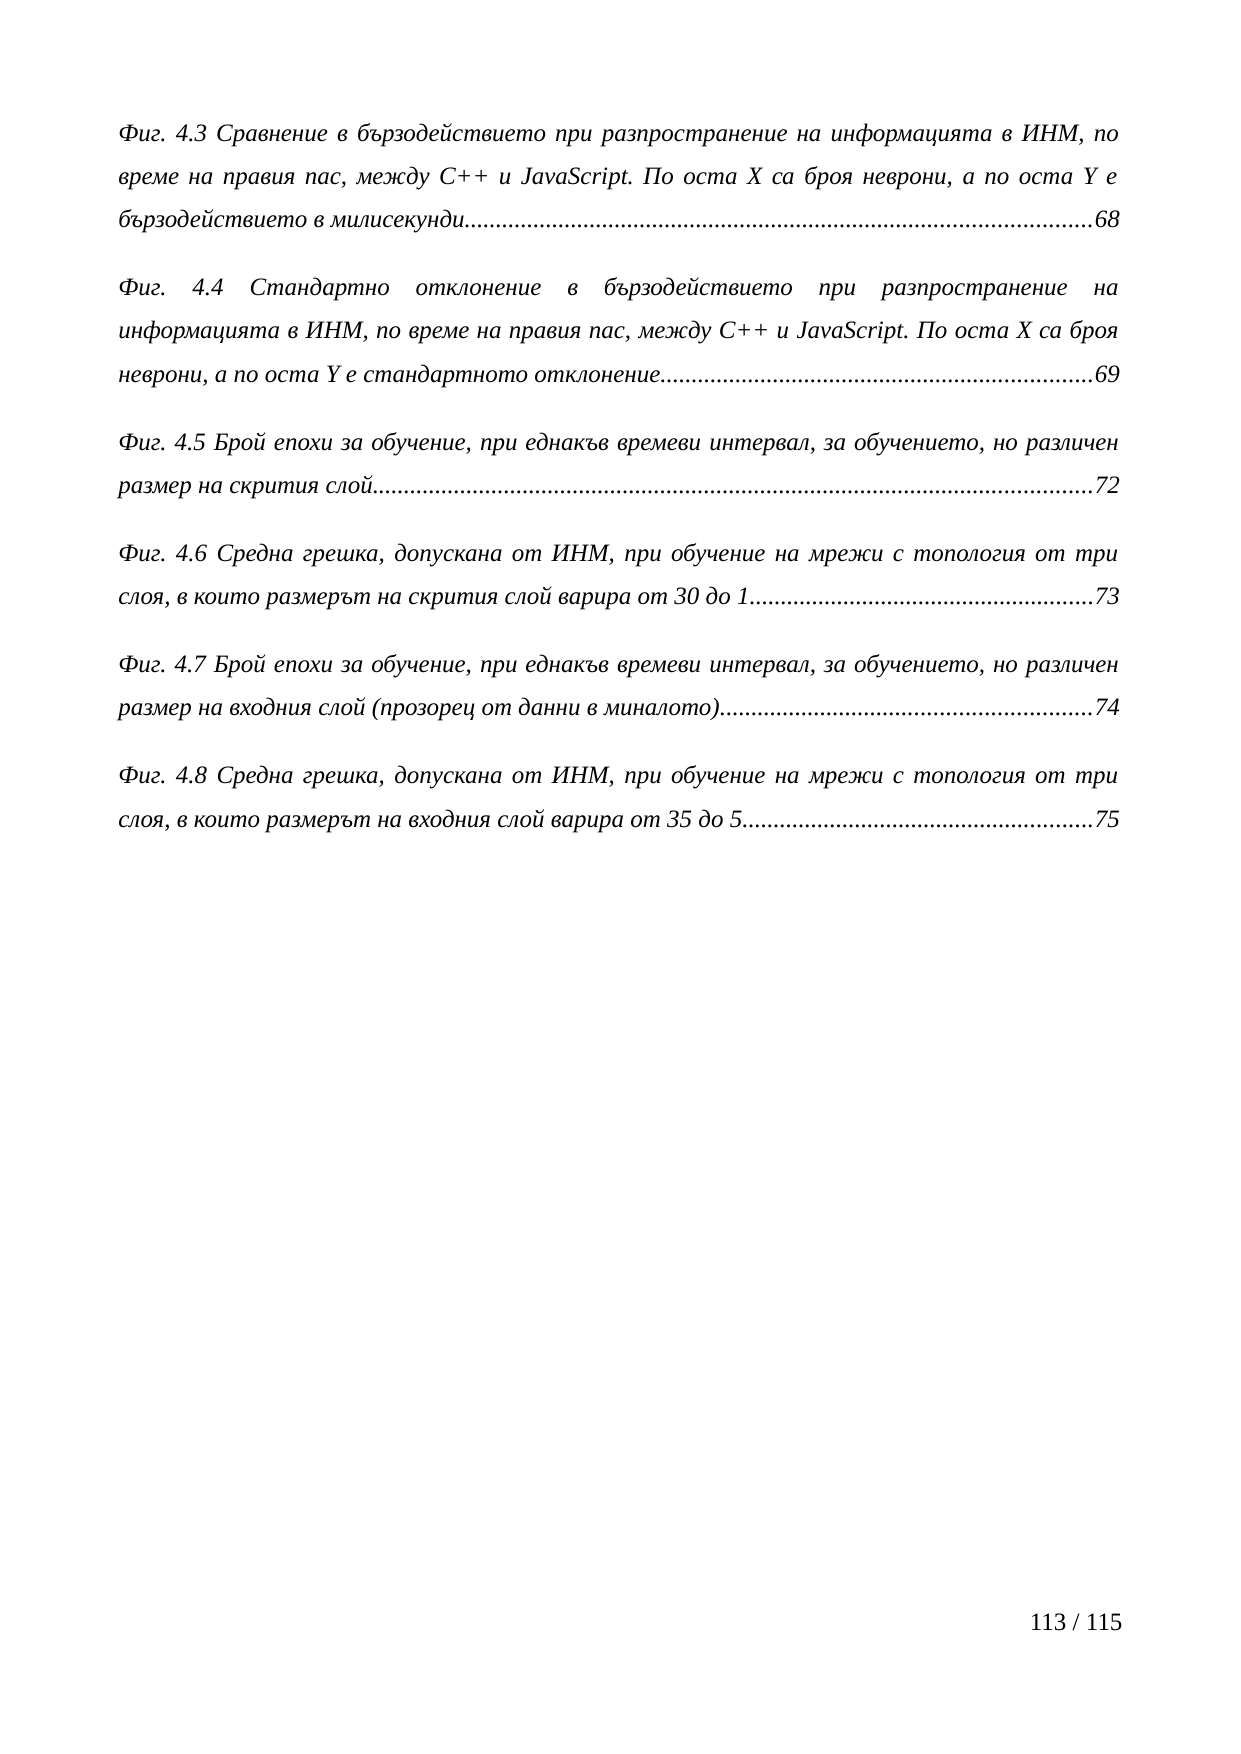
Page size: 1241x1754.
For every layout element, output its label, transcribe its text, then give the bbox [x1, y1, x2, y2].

text Фиг. 4.8 Средна грешка, допускана от ИНМ, при обучение на мрежи с топология от три слоя, в които размерът на входния слой варира от 35 до 5. 75 [118, 761, 1122, 832]
text Фиг. 4.4 Стандартно отклонение в бързодействието при разпространение на информацията в ИНМ, по време на правия пас, между C++ и JavaScript. По оста X са броя неврони, а по оста Y е стандартното отклонение. 69 [118, 272, 1122, 387]
text Фиг. 4.6 Средна грешка, допускана от ИНМ, при обучение на мрежи с топология от три слоя, в които размерът на скрития слой варира от 30 до 1. 73 [118, 538, 1122, 610]
text Фиг. 4.7 Брой епохи за обучение, при еднакъв времеви интервал, за обучението, но различен размер на входния слой (прозорец от данни в миналото). 74 [118, 649, 1122, 721]
text Фиг. 4.5 Брой епохи за обучение, при еднакъв времеви интервал, за обучението, но различен размер на скрития слой. 72 [118, 427, 1122, 499]
text Фиг. 4.3 Сравнение в бързодействието при разпространение на информацията в ИНМ, по време на правия пас, между C++ и JavaScript. По оста X са броя неврони, а по оста Y е бързодействието в милисекунди. 68 [118, 118, 1122, 233]
